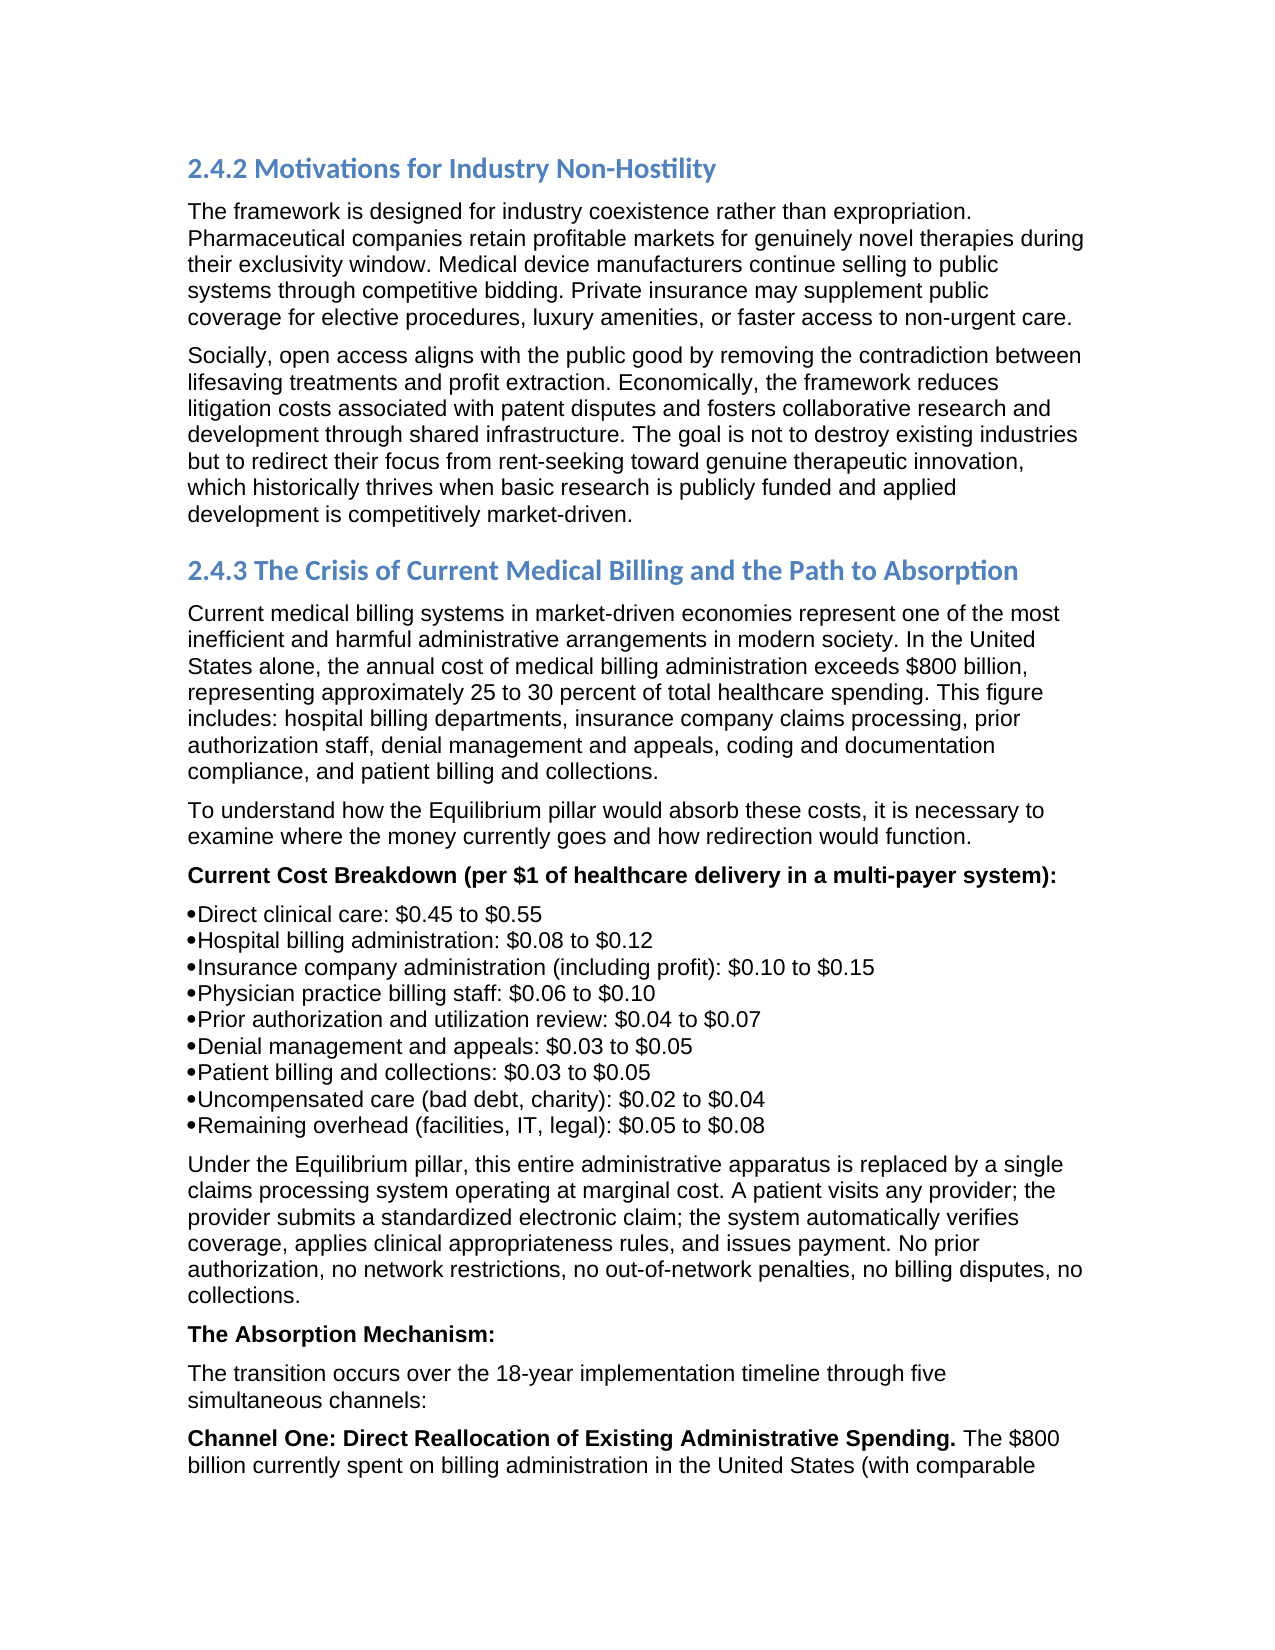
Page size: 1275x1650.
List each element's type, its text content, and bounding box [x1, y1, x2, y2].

text Under the Equilibrium pillar, this entire administrative apparatus is replaced by a single claims processing system operating at marginal cost. A patient visits any provider; the provider submits a standardized electronic claim; the system automatically verifies coverage, applies clinical appropriateness rules, and issues payment. No prior authorization, no network restrictions, no out-of-network penalties, no billing disputes, no collections. [187, 1151, 1087, 1309]
list Insurance company administration (including profit): $0.10 to $0.15 [187, 954, 1087, 980]
list Direct clinical care: $0.45 to $0.55 [187, 901, 1087, 927]
list Hospital billing administration: $0.08 to $0.12 [187, 927, 1087, 954]
text Current medical billing systems in market-driven economies represent one of the most inefficient and harmful administrative arrangements in modern society. In the United States alone, the annual cost of medical billing administration exceeds $800 billion, representing approximately 25 to 30 percent of total healthcare spending. This figure includes: hospital billing departments, insurance company claims processing, prior authorization staff, denial management and appeals, coding and documentation compliance, and patient billing and collections. [187, 600, 1087, 784]
subtitle 2.4.3 The Crisis of Current Medical Billing and the Path to Absorption [187, 552, 1087, 587]
text The Absorption Mechanism: [187, 1321, 1087, 1348]
list Uncompensated care (bad debt, charity): $0.02 to $0.04 [187, 1086, 1087, 1112]
list Physician practice billing staff: $0.06 to $0.10 [187, 980, 1087, 1006]
text Current Cost Breakdown (per $1 of healthcare delivery in a multi-payer system): [187, 862, 1087, 888]
list Prior authorization and utilization review: $0.04 to $0.07 [187, 1006, 1087, 1033]
list Patient billing and collections: $0.03 to $0.05 [187, 1059, 1087, 1086]
list Remaining overhead (facilities, IT, legal): $0.05 to $0.08 [187, 1112, 1087, 1138]
list Denial management and appeals: $0.03 to $0.05 [187, 1033, 1087, 1059]
text The transition occurs over the 18-year implementation timeline through five simultaneous channels: [187, 1360, 1087, 1413]
text Socially, open access aligns with the public good by removing the contradiction between lifesaving treatments and profit extraction. Economically, the framework reduces litigation costs associated with patent disputes and fosters collaborative research and development through shared infrastructure. The goal is not to destroy existing industries but to redirect their focus from rent-seeking toward genuine therapeutic innovation, which historically thrives when basic research is publicly funded and applied development is competitively market-driven. [187, 342, 1087, 527]
text To understand how the Equilibrium pillar would absorb these costs, it is necessary to examine where the money currently goes and how redirection would function. [187, 797, 1087, 850]
text The framework is designed for industry coexistence rather than expropriation. Pharmaceutical companies retain profitable markets for genuinely novel therapies during their exclusivity window. Medical device manufacturers continue selling to public systems through competitive bidding. Private insurance may supplement public coverage for elective procedures, luxury amenities, or faster access to non-urgent care. [187, 198, 1087, 330]
subtitle 2.4.2 Motivations for Industry Non-Hostility [187, 150, 1087, 186]
text Channel One: Direct Reallocation of Existing Administrative Spending. The $800 billion currently spent on billing administration in the United States (with comparable [187, 1425, 1087, 1478]
